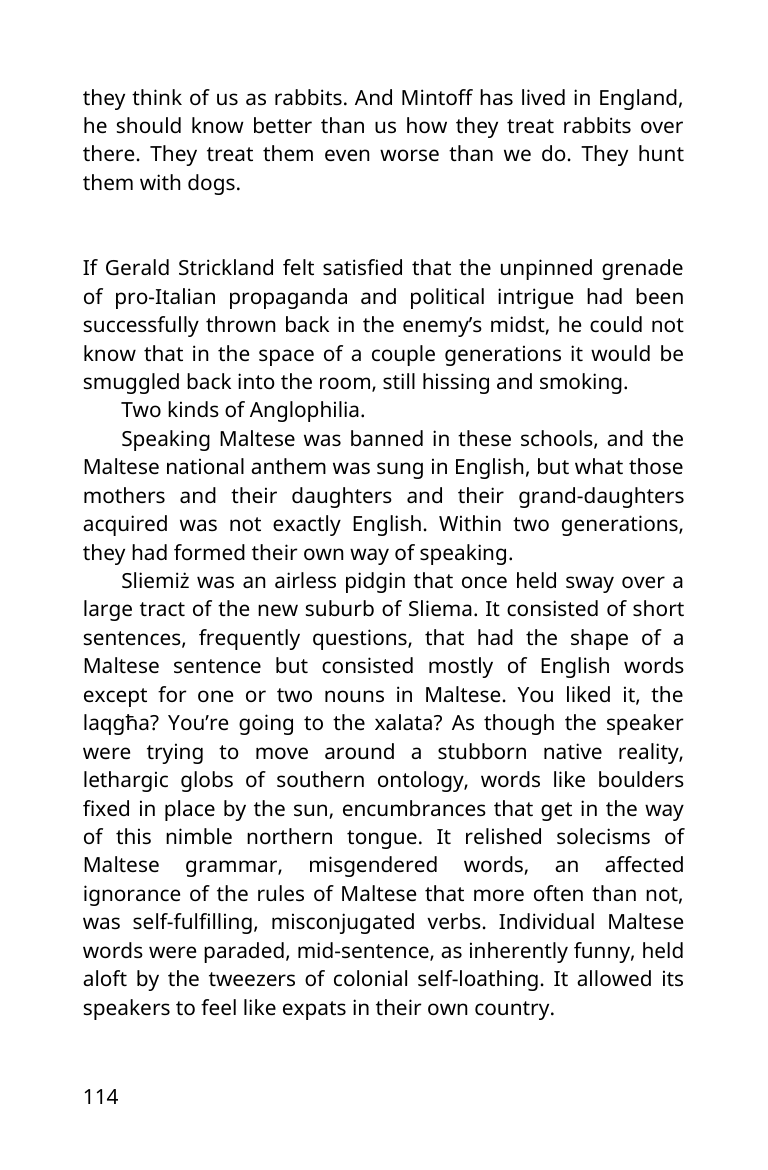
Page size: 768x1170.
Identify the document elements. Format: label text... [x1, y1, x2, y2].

text Sliemiż was an airless pidgin that once held sway over a large tract of the new suburb of Sliema. It consisted of short sentences, frequently questions, that had the shape of a Maltese sentence but consisted mostly of English words except for one or two nouns in Maltese. You liked it, the laqgħa? You’re going to the xalata? As though the speaker were trying to move around a stubborn native reality, lethargic globs of southern ontology, words like boulders fixed in place by the sun, encumbrances that get in the way of this nimble northern tongue. It relished solecisms of Maltese grammar, misgendered words, an affected ignorance of the rules of Maltese that more often than not, was self-fulfilling, misconjugated verbs. Individual Maltese words were paraded, mid-sentence, as inherently funny, held aloft by the tweezers of colonial self-loathing. It allowed its speakers to feel like expats in their own country. [83, 566, 685, 1021]
text Speaking Maltese was banned in these schools, and the Maltese national anthem was sung in English, but what those mothers and their daughters and their grand-daughters acquired was not exactly English. Within two generations, they had formed their own way of speaking. [83, 424, 685, 566]
text If Gerald Strickland felt satisfied that the unpinned grenade of pro-Italian propaganda and political intrigue had been successfully thrown back in the enemy’s midst, he could not know that in the space of a couple generations it would be smuggled back into the room, still hissing and smoking. [83, 253, 685, 396]
text Two kinds of Anglophilia. [83, 396, 685, 424]
text they think of us as rabbits. And Mintoff has lived in England, he should know better than us how they treat rabbits over there. They treat them even worse than we do. They hunt them with dogs. [83, 83, 685, 196]
